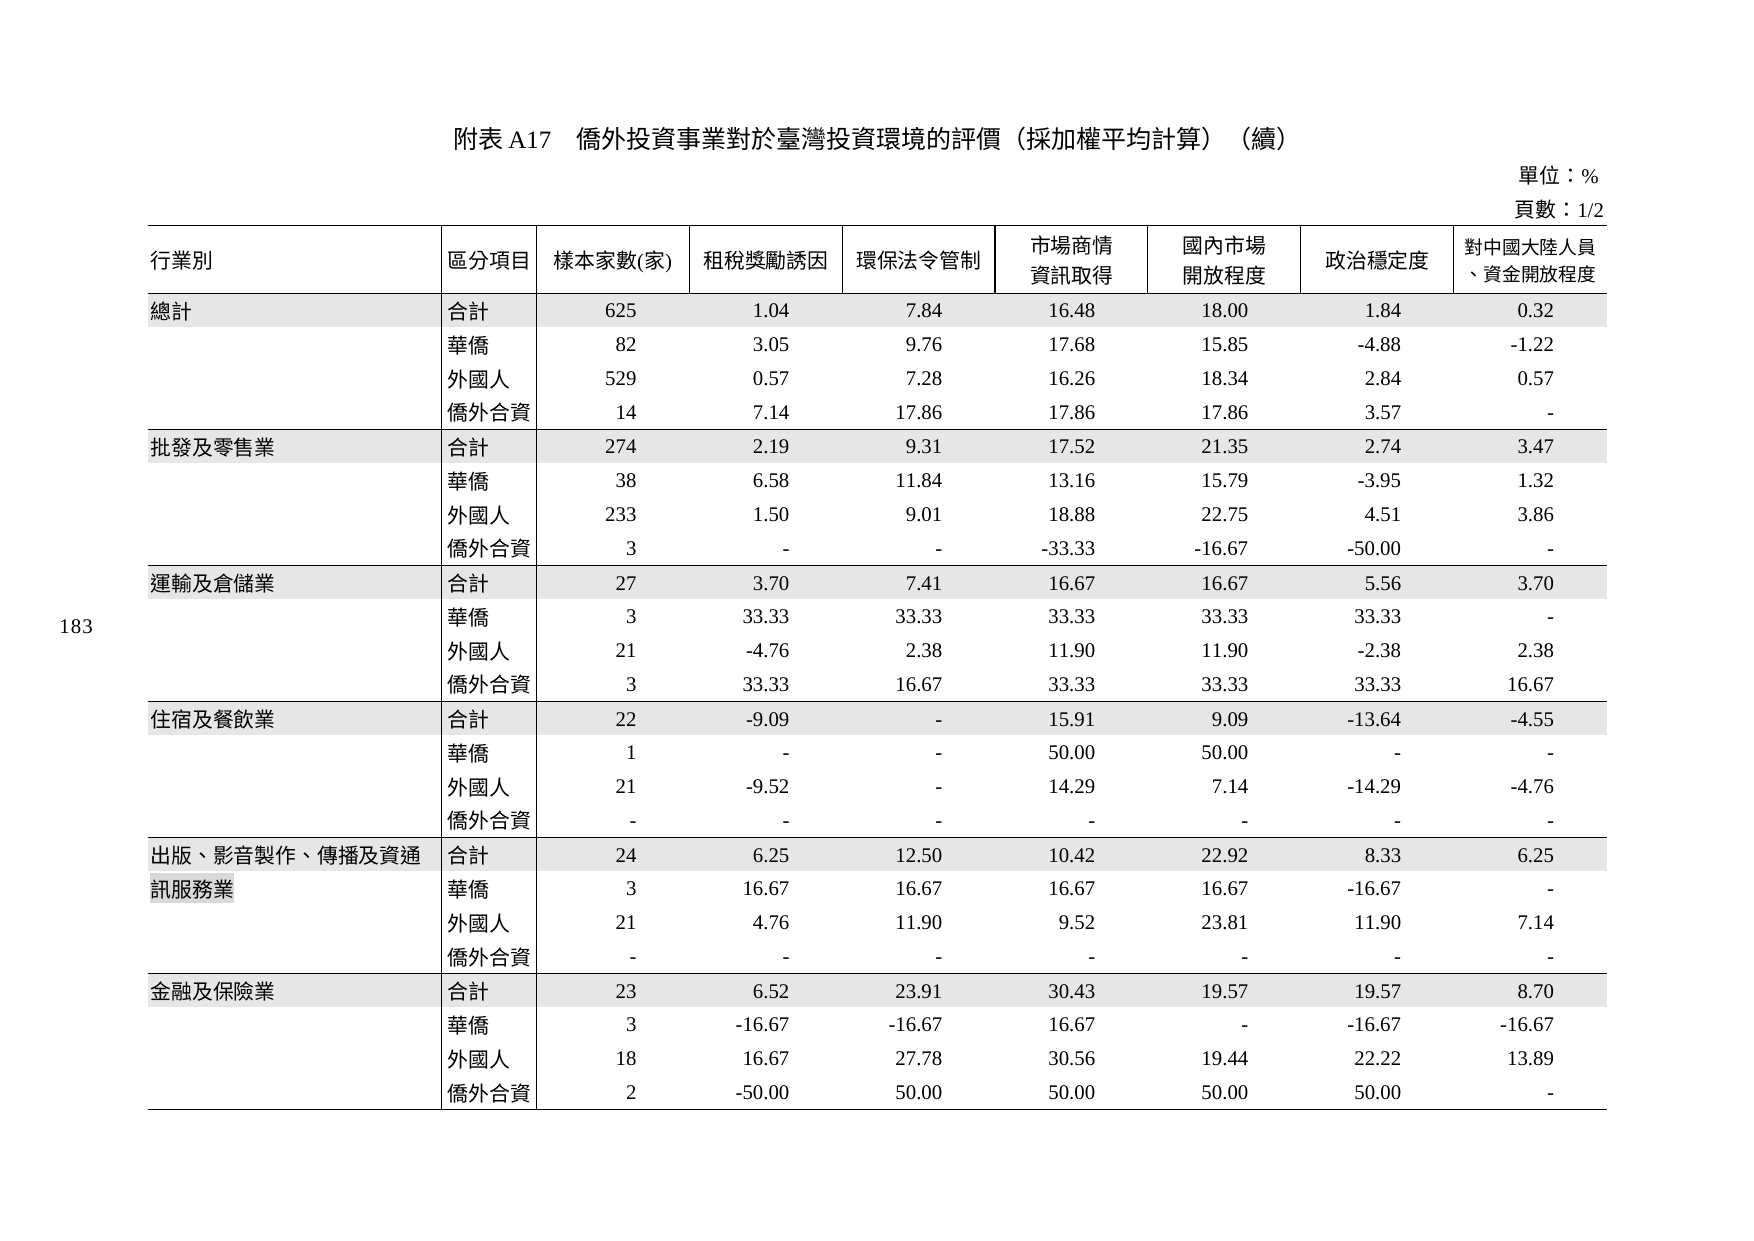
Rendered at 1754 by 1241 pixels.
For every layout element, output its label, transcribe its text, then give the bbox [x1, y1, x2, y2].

table_cell 行業別 [148, 226, 441, 292]
table_cell 15.79 [1148, 463, 1301, 497]
table_cell [148, 803, 441, 837]
table_cell 僑外合資 [442, 939, 536, 973]
table_cell 單位：% [148, 158, 1607, 192]
table_cell 3.05 [689, 327, 842, 361]
table_cell 21 [537, 633, 689, 667]
table_cell 3 [537, 871, 689, 905]
table_cell [148, 905, 441, 939]
table_cell 華僑 [442, 327, 536, 361]
table_cell - [995, 939, 1148, 973]
table_cell - [1454, 803, 1607, 837]
table_cell 22.75 [1148, 497, 1301, 531]
table_cell -4.76 [689, 633, 842, 667]
table_cell - [842, 803, 995, 837]
table_cell 6.52 [689, 974, 842, 1007]
table_cell 9.52 [995, 905, 1148, 939]
table_cell 18.88 [995, 497, 1148, 531]
table_cell 區分項目 [442, 226, 536, 292]
table_cell 16.26 [995, 361, 1148, 395]
table_cell 16.67 [1454, 667, 1607, 701]
table_cell 233 [537, 497, 689, 531]
table_cell 17.52 [995, 430, 1148, 463]
table_cell 2.74 [1301, 430, 1454, 463]
table_cell 50.00 [995, 735, 1148, 769]
table_cell [148, 497, 441, 531]
table_cell 華僑 [442, 599, 536, 633]
table_cell 政治穩定度 [1301, 226, 1453, 292]
table_cell 16.67 [1148, 566, 1301, 599]
table_cell 16.48 [995, 294, 1148, 327]
table_cell 15.85 [1148, 327, 1301, 361]
table_cell 11.90 [1148, 633, 1301, 667]
table_cell - [842, 769, 995, 803]
table_cell 33.33 [995, 599, 1148, 633]
table_cell 22.22 [1301, 1041, 1454, 1075]
table_cell 6.25 [689, 838, 842, 871]
table_cell 17.86 [1148, 395, 1301, 428]
table_cell 17.86 [842, 395, 995, 428]
table_cell -16.67 [689, 1008, 842, 1041]
table_cell 50.00 [1148, 1075, 1301, 1109]
table_cell 住宿及餐飲業 [148, 702, 441, 735]
table_cell -14.29 [1301, 769, 1454, 803]
table_cell 7.14 [689, 395, 842, 428]
table_cell [148, 667, 441, 701]
table_cell 22.92 [1148, 838, 1301, 871]
table_cell 16.67 [842, 667, 995, 701]
table_cell 華僑 [442, 463, 536, 497]
table_cell [148, 1075, 441, 1109]
table_cell [148, 735, 441, 769]
table_cell 21 [537, 905, 689, 939]
table_cell 18.00 [1148, 294, 1301, 327]
table_cell 華僑 [442, 735, 536, 769]
table_cell - [1301, 735, 1454, 769]
table_cell - [1454, 599, 1607, 633]
table_cell 16.67 [995, 871, 1148, 905]
table_cell [148, 531, 441, 564]
table_cell 14.29 [995, 769, 1148, 803]
table_cell 27 [537, 566, 689, 599]
table_cell 6.58 [689, 463, 842, 497]
table_cell 1.50 [689, 497, 842, 531]
table_cell 16.67 [1148, 871, 1301, 905]
table_cell 529 [537, 361, 689, 395]
table_cell 合計 [442, 430, 536, 463]
table_cell -2.38 [1301, 633, 1454, 667]
table_cell 38 [537, 463, 689, 497]
table_cell 4.76 [689, 905, 842, 939]
table_cell 市場商情 資訊取得 [996, 226, 1147, 292]
table_cell - [842, 939, 995, 973]
table_cell 3 [537, 667, 689, 701]
table_cell 33.33 [842, 599, 995, 633]
table_cell 16.67 [995, 1008, 1148, 1041]
table_cell 外國人 [442, 1041, 536, 1075]
table_cell 外國人 [442, 905, 536, 939]
table_cell -1.22 [1454, 327, 1607, 361]
table_cell -4.76 [1454, 769, 1607, 803]
table_cell 2 [537, 1075, 689, 1109]
table_cell 1 [537, 735, 689, 769]
table_cell 2.84 [1301, 361, 1454, 395]
table_header 附表A17 僑外投資事業對於臺灣投資環境的評價（採加權平均計算）（續） [148, 118, 1607, 158]
table_cell 9.01 [842, 497, 995, 531]
table_cell 50.00 [995, 1075, 1148, 1109]
table_cell 1.84 [1301, 294, 1454, 327]
table_cell 50.00 [1148, 735, 1301, 769]
table_cell [148, 395, 441, 428]
table_cell 批發及零售業 [148, 430, 441, 463]
table_cell 華僑 [442, 1008, 536, 1041]
table_cell - [689, 803, 842, 837]
table_cell 11.90 [1301, 905, 1454, 939]
table_cell 3.70 [1454, 566, 1607, 599]
table_cell 19.44 [1148, 1041, 1301, 1075]
table_cell 33.33 [689, 599, 842, 633]
table_cell 7.28 [842, 361, 995, 395]
table_cell 19.57 [1148, 974, 1301, 1007]
table_cell -9.52 [689, 769, 842, 803]
table_cell 總計 [148, 294, 441, 327]
table_cell 3 [537, 599, 689, 633]
table_cell 出版、影音製作、傳播及資通 [148, 838, 441, 871]
table_cell 625 [537, 294, 689, 327]
table_cell 7.14 [1454, 905, 1607, 939]
table_cell 27.78 [842, 1041, 995, 1075]
table_cell -16.67 [1301, 1008, 1454, 1041]
table_cell 13.89 [1454, 1041, 1607, 1075]
table_cell - [1148, 803, 1301, 837]
table_cell 3 [537, 1008, 689, 1041]
table_cell - [1454, 939, 1607, 973]
table_cell 運輸及倉儲業 [148, 566, 441, 599]
table_cell -4.55 [1454, 702, 1607, 735]
table_cell 外國人 [442, 361, 536, 395]
table_cell [148, 939, 441, 973]
table_cell -16.67 [1148, 531, 1301, 564]
table_cell 50.00 [1301, 1075, 1454, 1109]
table_cell - [1148, 939, 1301, 973]
table_cell 16.67 [689, 871, 842, 905]
table_cell 10.42 [995, 838, 1148, 871]
table_cell 合計 [442, 974, 536, 1007]
table_cell 僑外合資 [442, 531, 536, 564]
table_cell 金融及保險業 [148, 974, 441, 1007]
table_cell 30.43 [995, 974, 1148, 1007]
table_cell [148, 599, 441, 633]
table_cell 16.67 [995, 566, 1148, 599]
table_cell 9.76 [842, 327, 995, 361]
table_cell 2.38 [1454, 633, 1607, 667]
table_cell 13.16 [995, 463, 1148, 497]
table_cell 8.70 [1454, 974, 1607, 1007]
table_cell 合計 [442, 566, 536, 599]
table_cell 華僑 [442, 871, 536, 905]
table_cell 外國人 [442, 633, 536, 667]
table_cell 5.56 [1301, 566, 1454, 599]
table_cell -13.64 [1301, 702, 1454, 735]
table_cell 82 [537, 327, 689, 361]
table_cell 23.81 [1148, 905, 1301, 939]
table_cell 14 [537, 395, 689, 428]
table_cell 4.51 [1301, 497, 1454, 531]
table_cell - [842, 531, 995, 564]
table_cell - [1148, 1008, 1301, 1041]
table_cell - [1454, 395, 1607, 428]
table_cell 對中國大陸人員 、資金開放程度 [1454, 226, 1607, 292]
table_cell 17.68 [995, 327, 1148, 361]
table_cell 僑外合資 [442, 395, 536, 428]
table_cell [148, 769, 441, 803]
table_cell 16.67 [689, 1041, 842, 1075]
table_cell 23 [537, 974, 689, 1007]
table_cell 1.04 [689, 294, 842, 327]
table_cell -50.00 [1301, 531, 1454, 564]
table_cell 3.70 [689, 566, 842, 599]
table_cell 7.14 [1148, 769, 1301, 803]
table_cell - [689, 939, 842, 973]
table_cell 僑外合資 [442, 667, 536, 701]
table_cell 11.90 [842, 905, 995, 939]
table_cell 12.50 [842, 838, 995, 871]
table_cell 18.34 [1148, 361, 1301, 395]
table_cell 33.33 [1301, 667, 1454, 701]
table_cell [148, 463, 441, 497]
table_cell 0.32 [1454, 294, 1607, 327]
table_cell - [537, 939, 689, 973]
table_cell 1.32 [1454, 463, 1607, 497]
table_cell 11.90 [995, 633, 1148, 667]
table_cell 33.33 [995, 667, 1148, 701]
table_cell - [537, 803, 689, 837]
table_cell 僑外合資 [442, 803, 536, 837]
table_cell - [1301, 939, 1454, 973]
table_cell 50.00 [842, 1075, 995, 1109]
table_cell - [995, 803, 1148, 837]
table_cell 274 [537, 430, 689, 463]
table_cell 國內市場 開放程度 [1148, 226, 1300, 292]
table_cell -16.67 [1454, 1008, 1607, 1041]
table_cell [148, 361, 441, 395]
table_cell 3.86 [1454, 497, 1607, 531]
table_cell 16.67 [842, 871, 995, 905]
table_cell 訊服務業 [148, 871, 441, 905]
table_cell - [842, 735, 995, 769]
table_cell 外國人 [442, 497, 536, 531]
table_cell -33.33 [995, 531, 1148, 564]
table_cell 22 [537, 702, 689, 735]
table_cell 7.41 [842, 566, 995, 599]
table_cell -3.95 [1301, 463, 1454, 497]
table_cell 9.09 [1148, 702, 1301, 735]
table_cell [148, 1041, 441, 1075]
table_cell 2.19 [689, 430, 842, 463]
table_cell [148, 633, 441, 667]
table_cell - [1454, 735, 1607, 769]
table_cell 合計 [442, 294, 536, 327]
table_cell -16.67 [842, 1008, 995, 1041]
table_cell 合計 [442, 838, 536, 871]
table_cell - [1301, 803, 1454, 837]
table_cell 15.91 [995, 702, 1148, 735]
table_cell 33.33 [689, 667, 842, 701]
table_cell 33.33 [1301, 599, 1454, 633]
table_cell 0.57 [689, 361, 842, 395]
table_cell 合計 [442, 702, 536, 735]
table_cell 30.56 [995, 1041, 1148, 1075]
table_cell 21 [537, 769, 689, 803]
table_cell 環保法令管制 [843, 226, 994, 292]
table_cell - [1454, 871, 1607, 905]
table_cell [148, 327, 441, 361]
table_cell 24 [537, 838, 689, 871]
table_cell 2.38 [842, 633, 995, 667]
table_cell - [842, 702, 995, 735]
table_cell 3.57 [1301, 395, 1454, 428]
table_cell 17.86 [995, 395, 1148, 428]
table_cell - [1454, 1075, 1607, 1109]
table_cell 僑外合資 [442, 1075, 536, 1109]
table_cell 19.57 [1301, 974, 1454, 1007]
table_cell -50.00 [689, 1075, 842, 1109]
table_cell 租稅獎勵誘因 [690, 226, 842, 292]
table_cell 0.57 [1454, 361, 1607, 395]
table_cell 33.33 [1148, 599, 1301, 633]
table_cell 頁數：1/2 [148, 192, 1607, 225]
table_cell 33.33 [1148, 667, 1301, 701]
table_cell 18 [537, 1041, 689, 1075]
table_cell 3.47 [1454, 430, 1607, 463]
table_cell 外國人 [442, 769, 536, 803]
table_cell 8.33 [1301, 838, 1454, 871]
table_cell 7.84 [842, 294, 995, 327]
table_cell 6.25 [1454, 838, 1607, 871]
table_cell - [689, 735, 842, 769]
table_cell -16.67 [1301, 871, 1454, 905]
table_cell 樣本家數(家) [537, 226, 689, 292]
table_cell 23.91 [842, 974, 995, 1007]
table_cell -9.09 [689, 702, 842, 735]
table_cell - [1454, 531, 1607, 564]
table_cell -4.88 [1301, 327, 1454, 361]
table_cell [148, 1008, 441, 1041]
table_cell - [689, 531, 842, 564]
table_cell 3 [537, 531, 689, 564]
table_cell 21.35 [1148, 430, 1301, 463]
table_cell 9.31 [842, 430, 995, 463]
table_cell 11.84 [842, 463, 995, 497]
